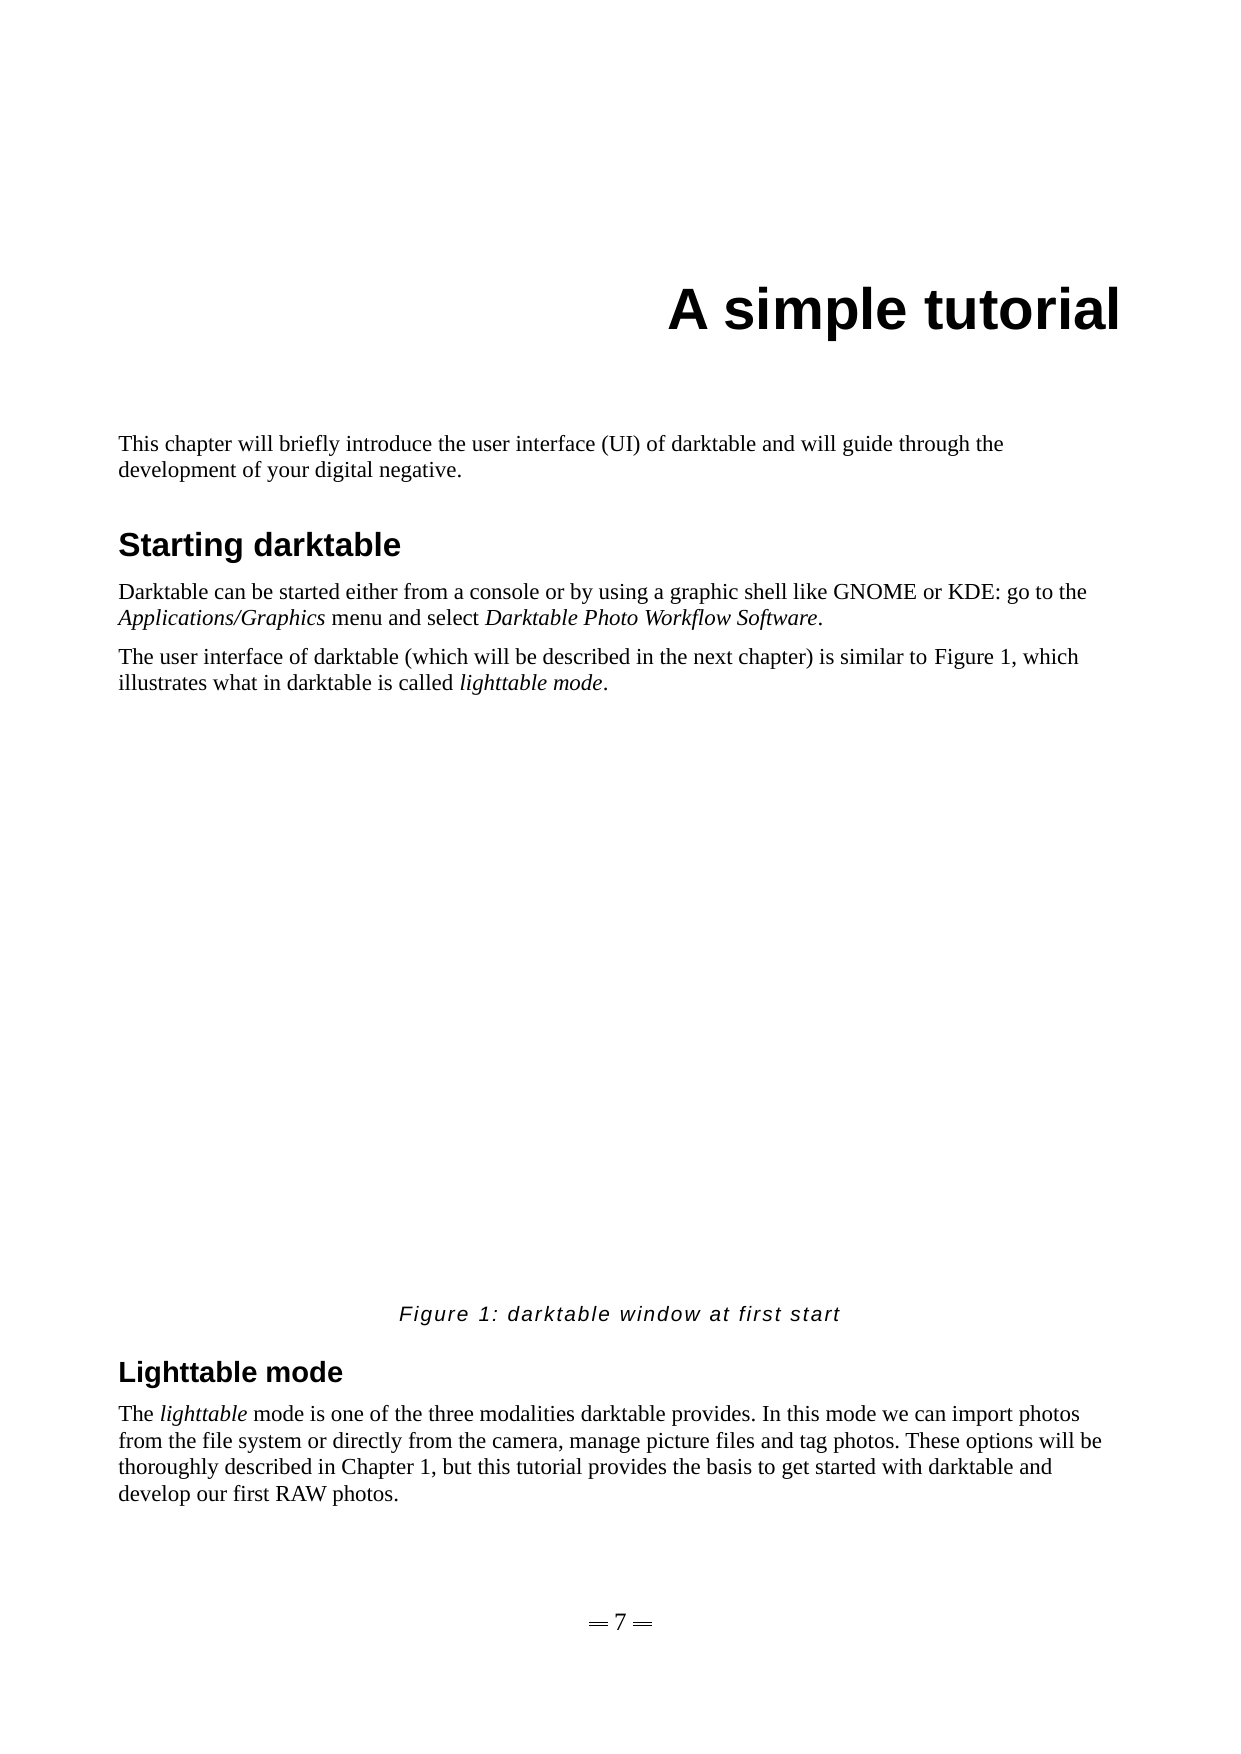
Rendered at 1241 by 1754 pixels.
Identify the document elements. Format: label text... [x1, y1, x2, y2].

text Figure 1: darktable window at first start [118, 737, 1122, 1326]
text The user interface of darktable (which will be described in the next chapter) is similar to Figure 1, which illustrates what in darktable is called lighttable mode. [118, 643, 1122, 696]
text Darktable can be started either from a console or by using a graphic shell like GNOME or KDE: go to the Applications/Graphics menu and select Darktable Photo Workflow Software. [118, 578, 1122, 631]
title A simple tutorial [118, 274, 1122, 341]
subtitle Starting darktable [118, 525, 1122, 563]
text This chapter will briefly introduce the user interface (UI) of darktable and will guide through the development of your digital negative. [118, 430, 1122, 483]
subtitle Lighttable mode [118, 1326, 1122, 1389]
subtitle [118, 725, 1122, 737]
text The lighttable mode is one of the three modalities darktable provides. In this mode we can import photos from the file system or directly from the camera, manage picture files and tag photos. These options will be thoroughly described in Chapter 1, but this tutorial provides the basis to get started with darktable and develop our first RAW photos. [118, 1401, 1122, 1506]
